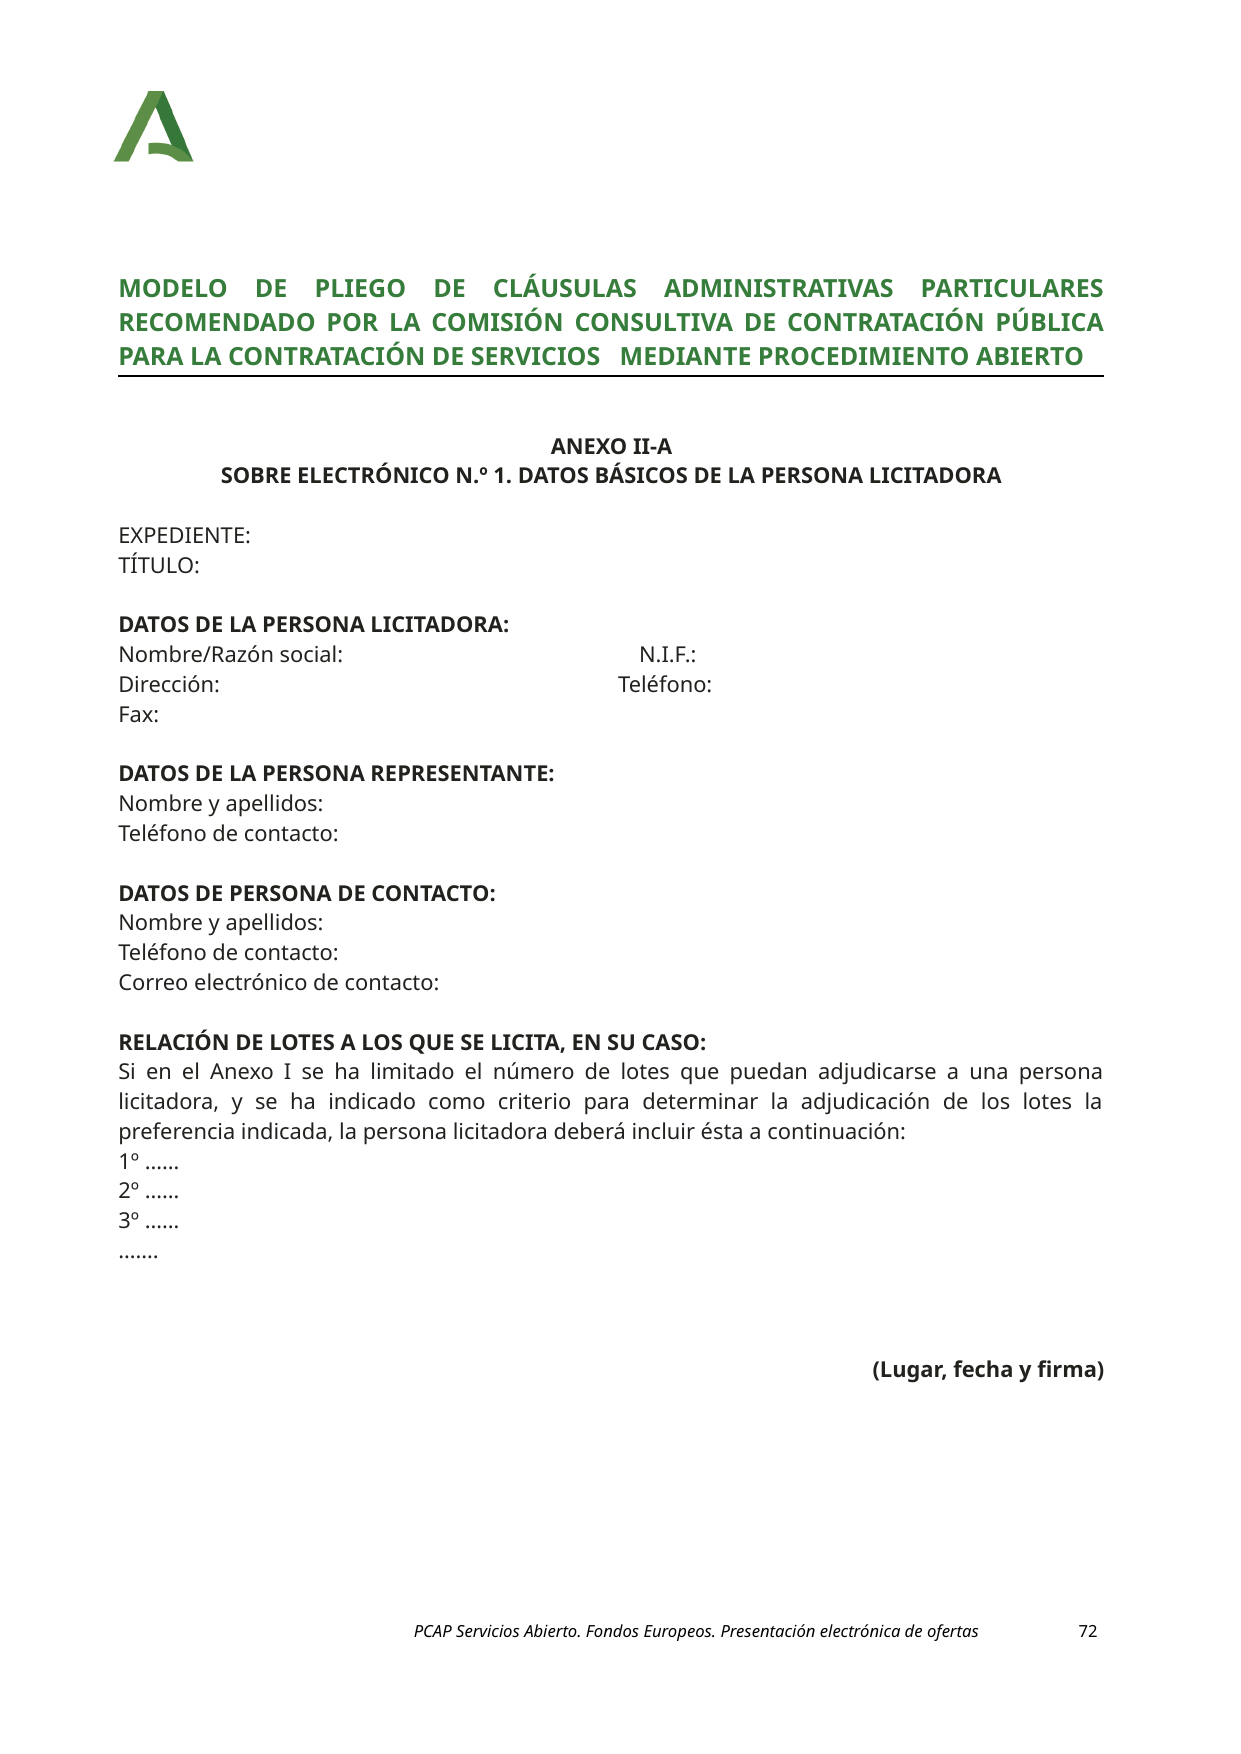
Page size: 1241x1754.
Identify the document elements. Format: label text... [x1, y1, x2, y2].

text (Lugar, fecha y firma) [118, 1354, 1104, 1384]
text Nombre y apellidos: [118, 907, 1104, 937]
text DATOS DE LA PERSONA LICITADORA: [118, 609, 1104, 639]
text Si en el Anexo I se ha limitado el número de lotes que puedan adjudicarse a una persona licitadora, y se ha indicado como criterio para determinar la adjudicación de los lotes la preferencia indicada, la persona licitadora deberá incluir ésta a continuación: [118, 1056, 1104, 1146]
text Fax: [118, 699, 1104, 728]
text Teléfono de contacto: [118, 818, 1104, 848]
text Nombre y apellidos: [118, 788, 1104, 818]
text 2º …… [118, 1175, 1104, 1205]
text MODELO DE PLIEGO DE CLÁUSULAS ADMINISTRATIVAS PARTICULARES RECOMENDADO POR LA COMISIÓN CONSULTIVA DE CONTRATACIÓN PÚBLICA PARA LA CONTRATACIÓN DE SERVICIOS MEDIANTE PROCEDIMIENTO ABIERTO [118, 271, 1104, 375]
text SOBRE ELECTRÓNICO N.º 1. DATOS BÁSICOS DE LA PERSONA LICITADORA [118, 460, 1104, 490]
text 1º …… [118, 1146, 1104, 1175]
text RELACIÓN DE LOTES A LOS QUE SE LICITA, EN SU CASO: [118, 1026, 1104, 1056]
text DATOS DE LA PERSONA REPRESENTANTE: [118, 758, 1104, 788]
text 3º …… [118, 1205, 1104, 1235]
text Dirección: Teléfono: [118, 669, 1104, 699]
picture [109, 86, 198, 166]
text ……. [118, 1235, 1104, 1265]
text Teléfono de contacto: [118, 937, 1104, 967]
text Correo electrónico de contacto: [118, 967, 1104, 997]
text ANEXO II-A [118, 431, 1104, 460]
text DATOS DE PERSONA DE CONTACTO: [118, 877, 1104, 907]
text Nombre/Razón social: N.I.F.: [118, 639, 1104, 669]
text TÍTULO: [118, 550, 1104, 579]
text EXPEDIENTE: [118, 520, 1104, 550]
